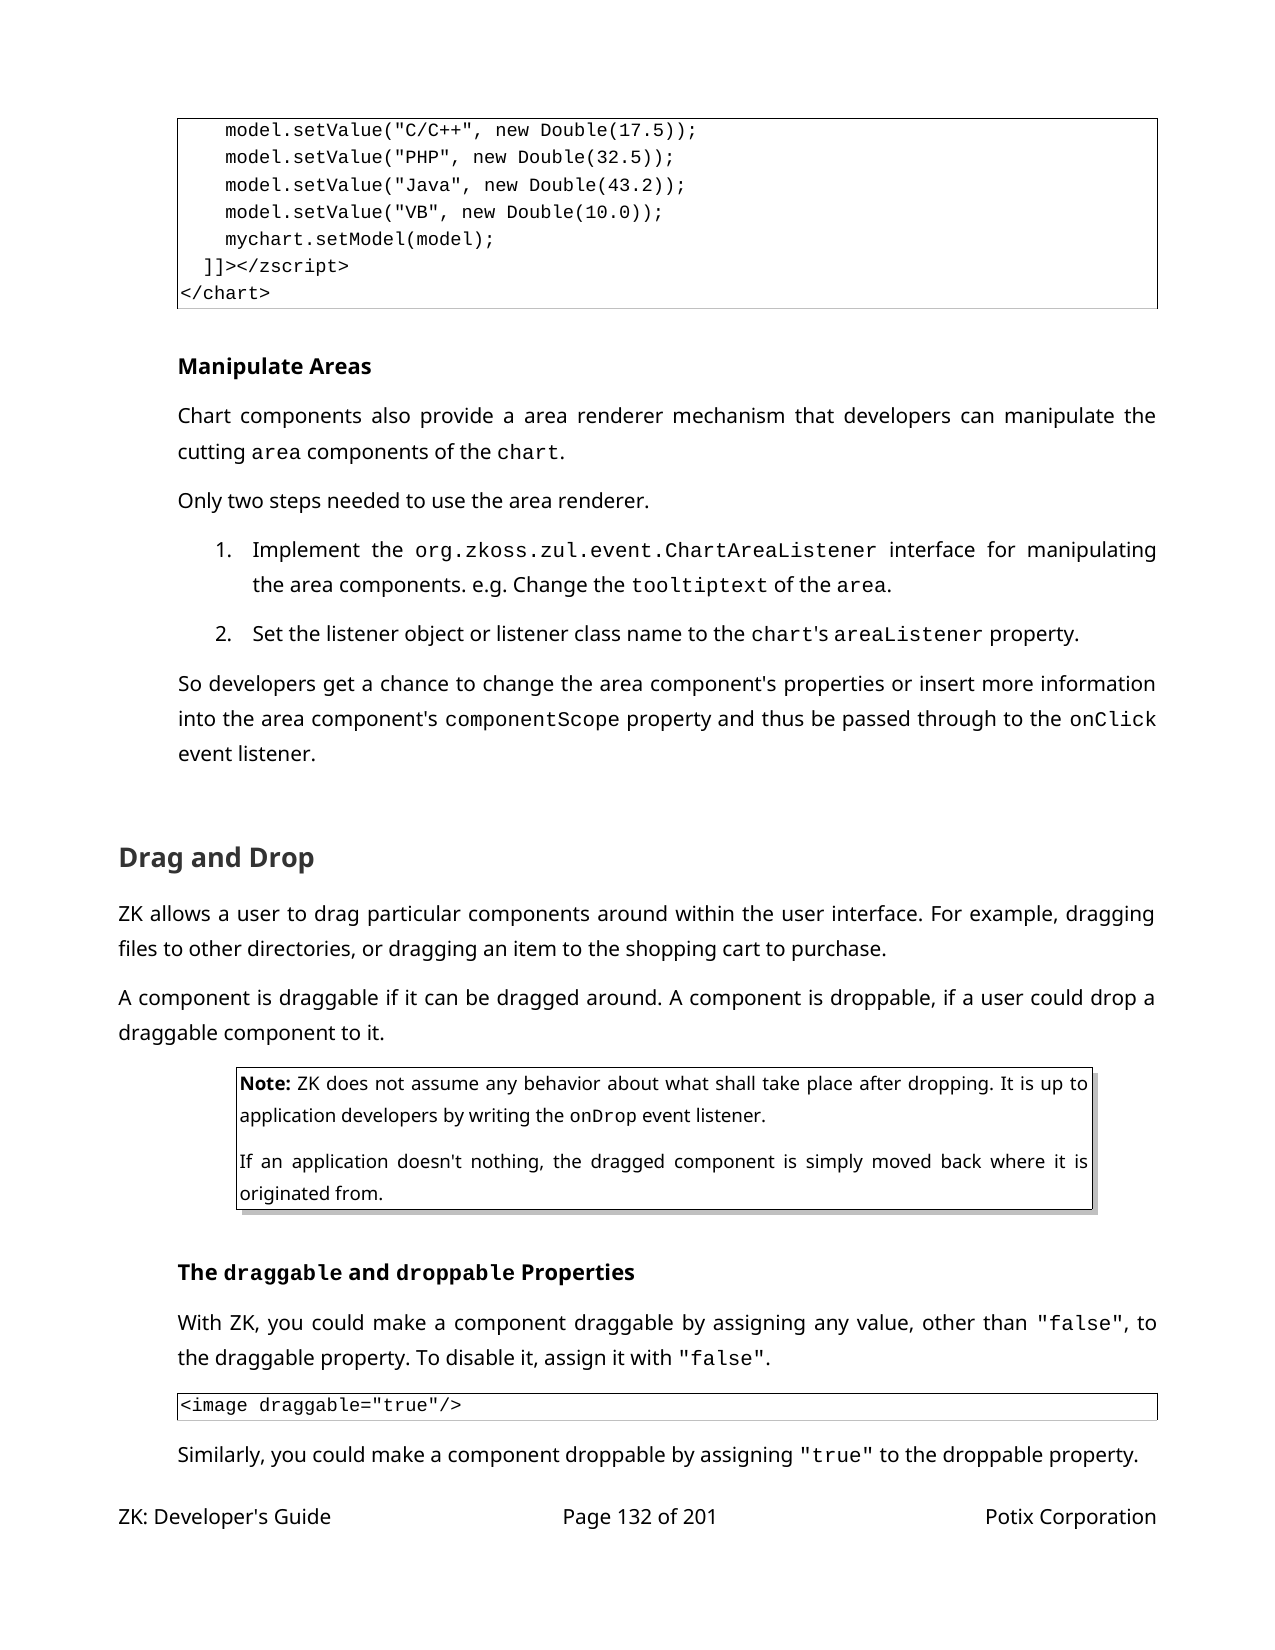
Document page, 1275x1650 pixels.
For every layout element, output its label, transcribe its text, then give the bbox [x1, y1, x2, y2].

subtitle Manipulate Areas [177, 351, 1157, 381]
text Chart components also provide a area renderer mechanism that developers can manipulate the cutting area components of the chart. [177, 402, 1157, 465]
text So developers get a chance to change the area component's properties or insert more information into the area component's componentScope property and thus be passed through to the onClick event listener. [178, 669, 1157, 768]
text Note: ZK does not assume any behavior about what shall take place after dropping. It is up to application developers by writing the onDrop event listener. [237, 1068, 1092, 1128]
text ZK allows a user to drag particular components around within the user interface. For example, dragging files to other directories, or dragging an item to the shopping cart to purchase. [118, 899, 1157, 962]
text </chart> [178, 281, 1157, 308]
text <image draggable="true"/> [178, 1394, 1157, 1420]
text With ZK, you could make a component draggable by assigning any value, other than "false", to the draggable property. To disable it, assign it with "false". [177, 1308, 1157, 1372]
subtitle Drag and Drop [118, 838, 1157, 875]
text Only two steps needed to use the area renderer. [177, 486, 1157, 514]
list Set the listener object or listener class name to the chart's areaListener property. [215, 619, 1157, 648]
text mychart.setModel(model); [178, 227, 1157, 251]
list Implement the org.zkoss.zul.event.ChartAreaListener interface for manipulating the area components. e.g. Change the tooltiptext of the area. [215, 535, 1157, 599]
text model.setValue("Java", new Double(43.2)); [178, 172, 1157, 197]
text model.setValue("C/C++", new Double(17.5)); [178, 119, 1157, 142]
text If an application doesn't nothing, the dragged component is simply moved back where it is originated from. [237, 1145, 1092, 1209]
text A component is draggable if it can be dragged around. A component is droppable, if a user could drop a draggable component to it. [118, 983, 1157, 1046]
text ]]></zscript> [178, 254, 1157, 278]
text model.setValue("PHP", new Double(32.5)); [178, 145, 1157, 169]
text model.setValue("VB", new Double(10.0)); [178, 200, 1157, 224]
text Similarly, you could make a component droppable by assigning "true" to the droppable property. [177, 1441, 1157, 1469]
subtitle The draggable and droppable Properties [177, 1257, 1157, 1287]
